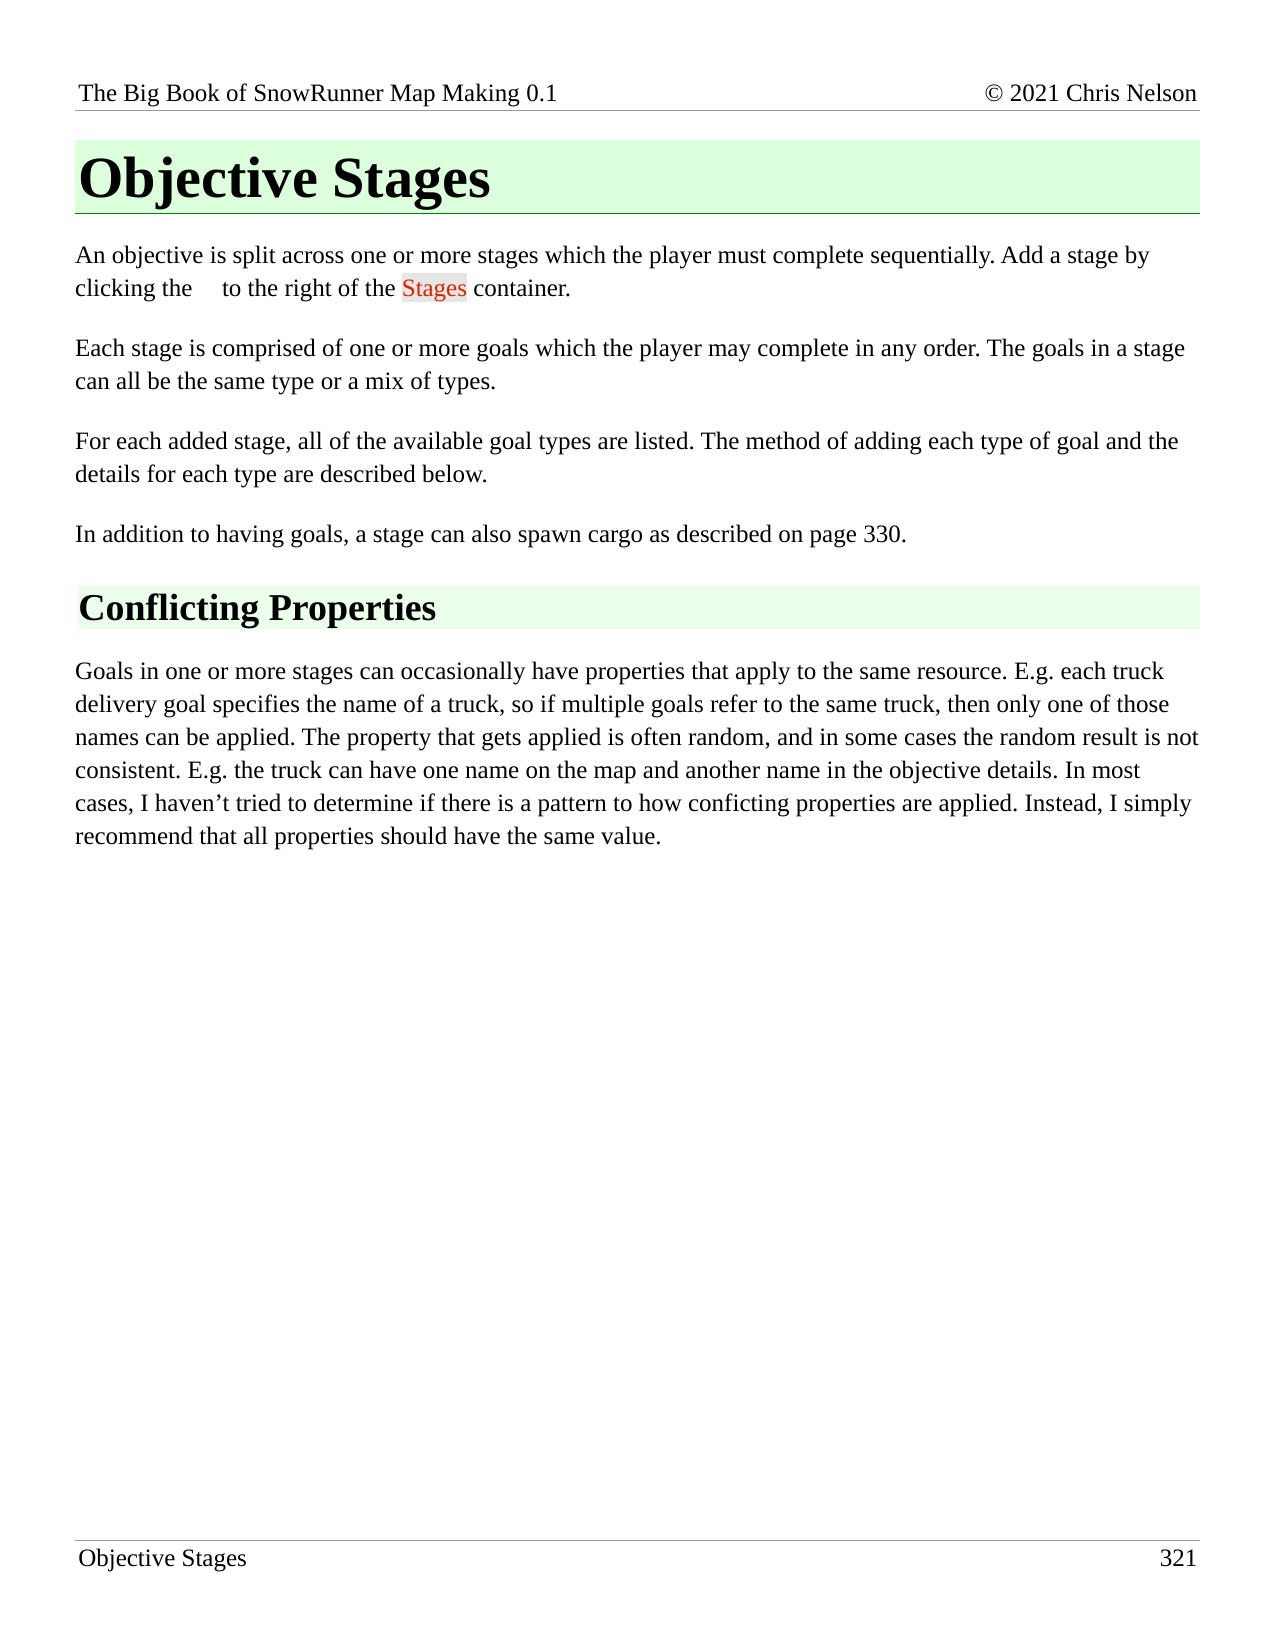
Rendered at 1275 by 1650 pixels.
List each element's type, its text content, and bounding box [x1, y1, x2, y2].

subtitle Conflicting Properties [78, 585, 1200, 629]
subtitle Objective Stages [75, 140, 1200, 213]
text Goals in one or more stages can occasionally have properties that apply to the same resource. E.g. each truck delivery goal specifies the name of a truck, so if multiple goals refer to the same truck, then only one of those names can be applied. The property that gets applied is often random, and in some cases the random result is not consistent. E.g. the truck can have one name on the map and another name in the objective details. In most cases, I haven’t tried to determine if there is a pattern to how conficting properties are applied. Instead, I simply recommend that all properties should have the same value. [75, 656, 1200, 850]
text In addition to having goals, a stage can also spawn cargo as described on page 330. [75, 519, 1200, 548]
text An objective is split across one or more stages which the player must complete sequentially. Add a stage by clicking the ➕ to the right of the Stages container. [75, 240, 1200, 302]
text For each added stage, all of the available goal types are listed. The method of adding each type of goal and the details for each type are described below. [75, 426, 1200, 488]
text Each stage is comprised of one or more goals which the player may complete in any order. The goals in a stage can all be the same type or a mix of types. [75, 333, 1200, 395]
